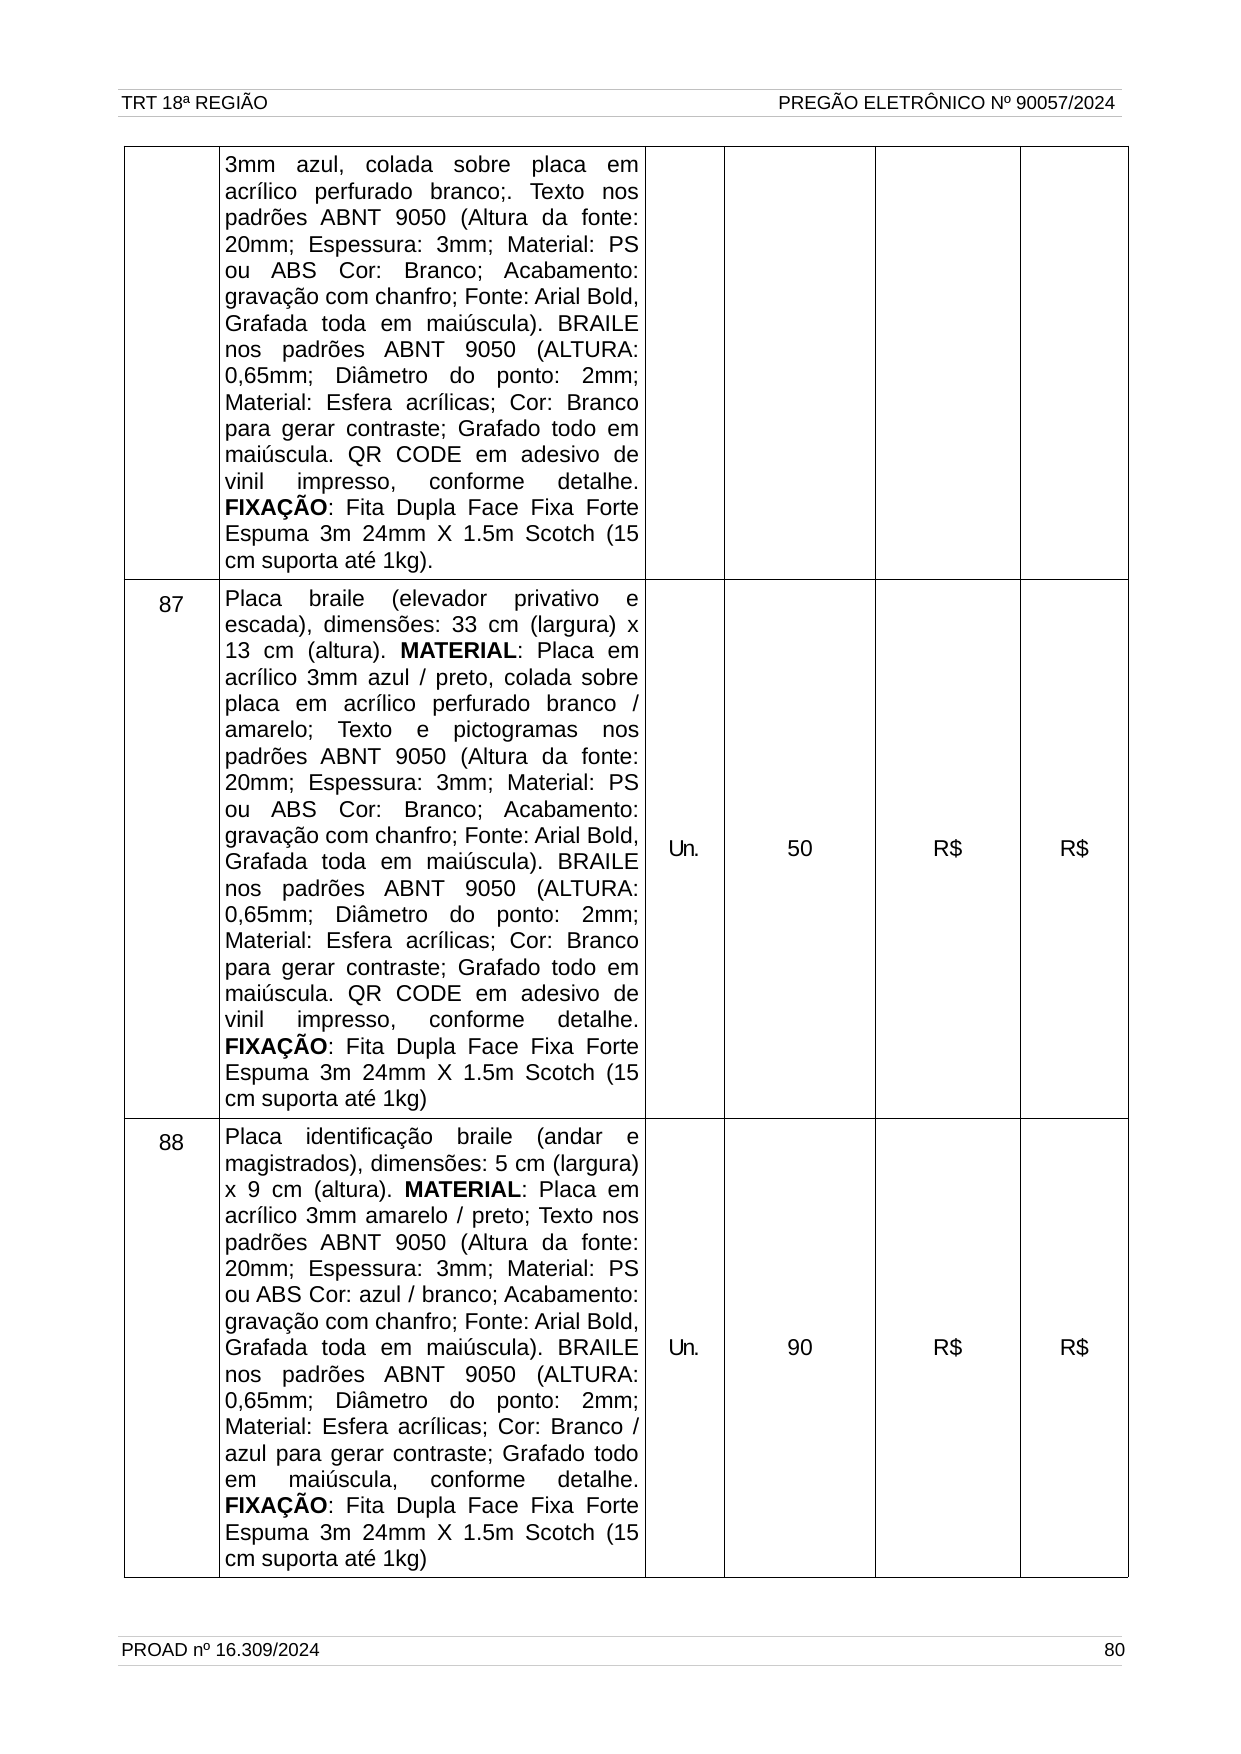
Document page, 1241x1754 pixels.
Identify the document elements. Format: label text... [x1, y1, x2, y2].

table_cell R$ [1021, 580, 1128, 1117]
table_cell R$ [1021, 1119, 1128, 1577]
table_cell Placa identificação braile (andar e magistrados), dimensões: 5 cm (largura) x 9 cm (altura). MATERIAL: Placa em acrílico 3mm amarelo / preto; Texto nos padrões ABNT 9050 (Altura da fonte: 20mm; Espessura: 3mm; Material: PS ou ABS Cor: azul / branco; Acabamento: gravação com chanfro; Fonte: Arial Bold, Grafada toda em maiúscula). BRAILE nos padrões ABNT 9050 (ALTURA: 0,65mm; Diâmetro do ponto: 2mm; Material: Esfera acrílicas; Cor: Branco / azul para gerar contraste; Grafado todo em maiúscula, conforme detalhe. FIXAÇÃO: Fita Dupla Face Fixa Forte Espuma 3m 24mm X 1.5m Scotch (15 cm suporta até 1kg) [220, 1119, 645, 1577]
table_cell [1021, 147, 1128, 579]
table_cell Un. [646, 1119, 724, 1577]
table_cell Un. [646, 580, 724, 1117]
table_cell 90 [725, 1119, 875, 1577]
table_cell R$ [876, 1119, 1020, 1577]
table_cell 88 [125, 1119, 219, 1577]
table_cell [725, 147, 875, 579]
table_cell 3mm azul, colada sobre placa em acrílico perfurado branco;. Texto nos padrões ABNT 9050 (Altura da fonte: 20mm; Espessura: 3mm; Material: PS ou ABS Cor: Branco; Acabamento: gravação com chanfro; Fonte: Arial Bold, Grafada toda em maiúscula). BRAILE nos padrões ABNT 9050 (ALTURA: 0,65mm; Diâmetro do ponto: 2mm; Material: Esfera acrílicas; Cor: Branco para gerar contraste; Grafado todo em maiúscula. QR CODE em adesivo de vinil impresso, conforme detalhe. FIXAÇÃO: Fita Dupla Face Fixa Forte Espuma 3m 24mm X 1.5m Scotch (15 cm suporta até 1kg). [220, 147, 645, 579]
table_cell R$ [876, 580, 1020, 1117]
table_cell [125, 147, 219, 579]
table_cell [876, 147, 1020, 579]
table_cell [646, 147, 724, 579]
table_cell 87 [125, 580, 219, 1117]
table_cell Placa braile (elevador privativo e escada), dimensões: 33 cm (largura) x 13 cm (altura). MATERIAL: Placa em acrílico 3mm azul / preto, colada sobre placa em acrílico perfurado branco / amarelo; Texto e pictogramas nos padrões ABNT 9050 (Altura da fonte: 20mm; Espessura: 3mm; Material: PS ou ABS Cor: Branco; Acabamento: gravação com chanfro; Fonte: Arial Bold, Grafada toda em maiúscula). BRAILE nos padrões ABNT 9050 (ALTURA: 0,65mm; Diâmetro do ponto: 2mm; Material: Esfera acrílicas; Cor: Branco para gerar contraste; Grafado todo em maiúscula. QR CODE em adesivo de vinil impresso, conforme detalhe. FIXAÇÃO: Fita Dupla Face Fixa Forte Espuma 3m 24mm X 1.5m Scotch (15 cm suporta até 1kg) [220, 580, 645, 1117]
table_cell 50 [725, 580, 875, 1117]
